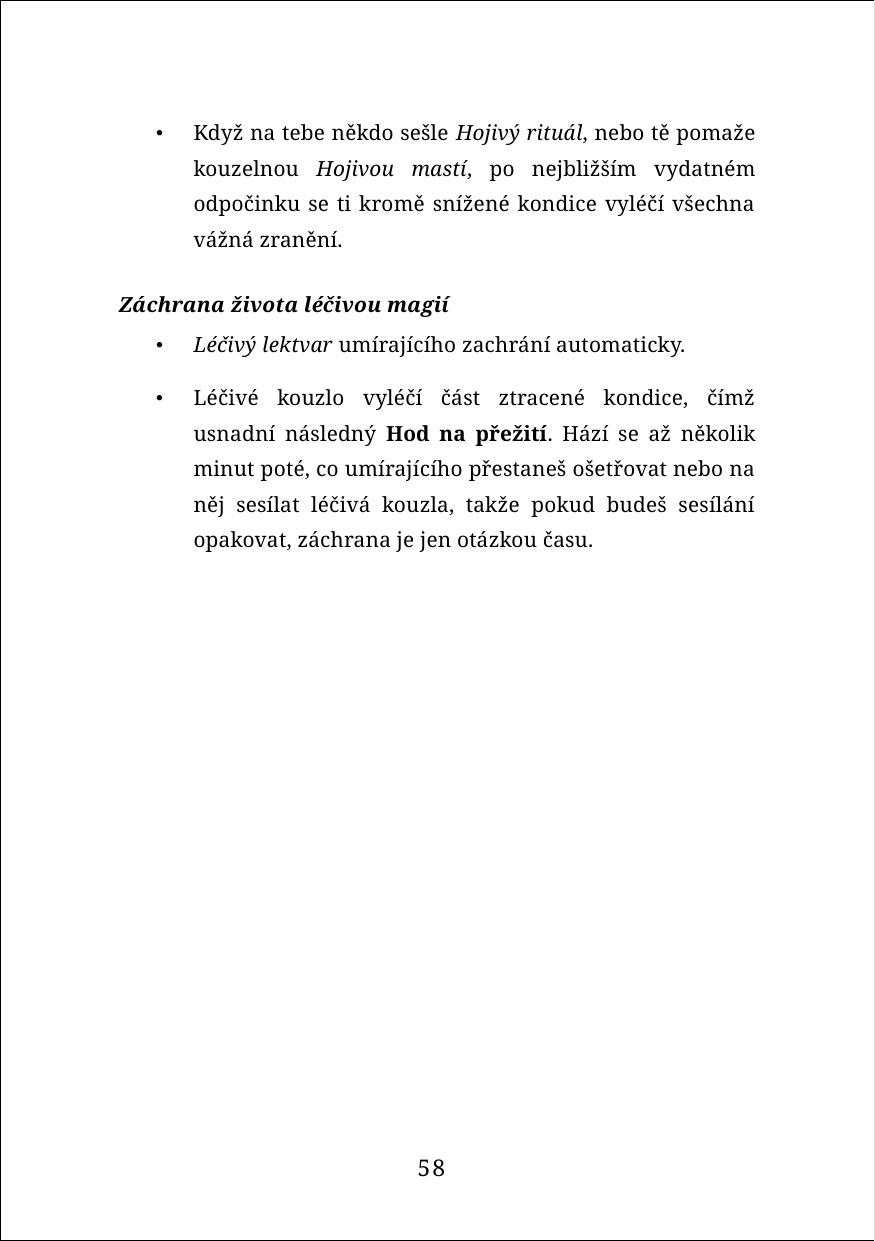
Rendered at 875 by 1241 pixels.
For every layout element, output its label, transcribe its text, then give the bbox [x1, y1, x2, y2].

list Když na tebe někdo sešle Hojivý rituál, nebo tě pomaže kouzelnou Hojivou mastí, po nejbližším vydatném odpočinku se ti kromě snížené kondice vyléčí všechna vážná zranění. [156, 118, 756, 253]
list Léčivý lektvar umírajícího zachrání automaticky. [156, 330, 756, 358]
subtitle Záchrana života léčivou magií [118, 290, 756, 318]
list Léčivé kouzlo vyléčí část ztracené kondice, čímž usnadní následný Hod na přežití. Hází se až několik minut poté, co umírajícího přestaneš ošetřovat nebo na něj sesílat léčivá kouzla, takže pokud budeš sesílání opakovat, záchrana je jen otázkou času. [156, 383, 756, 554]
